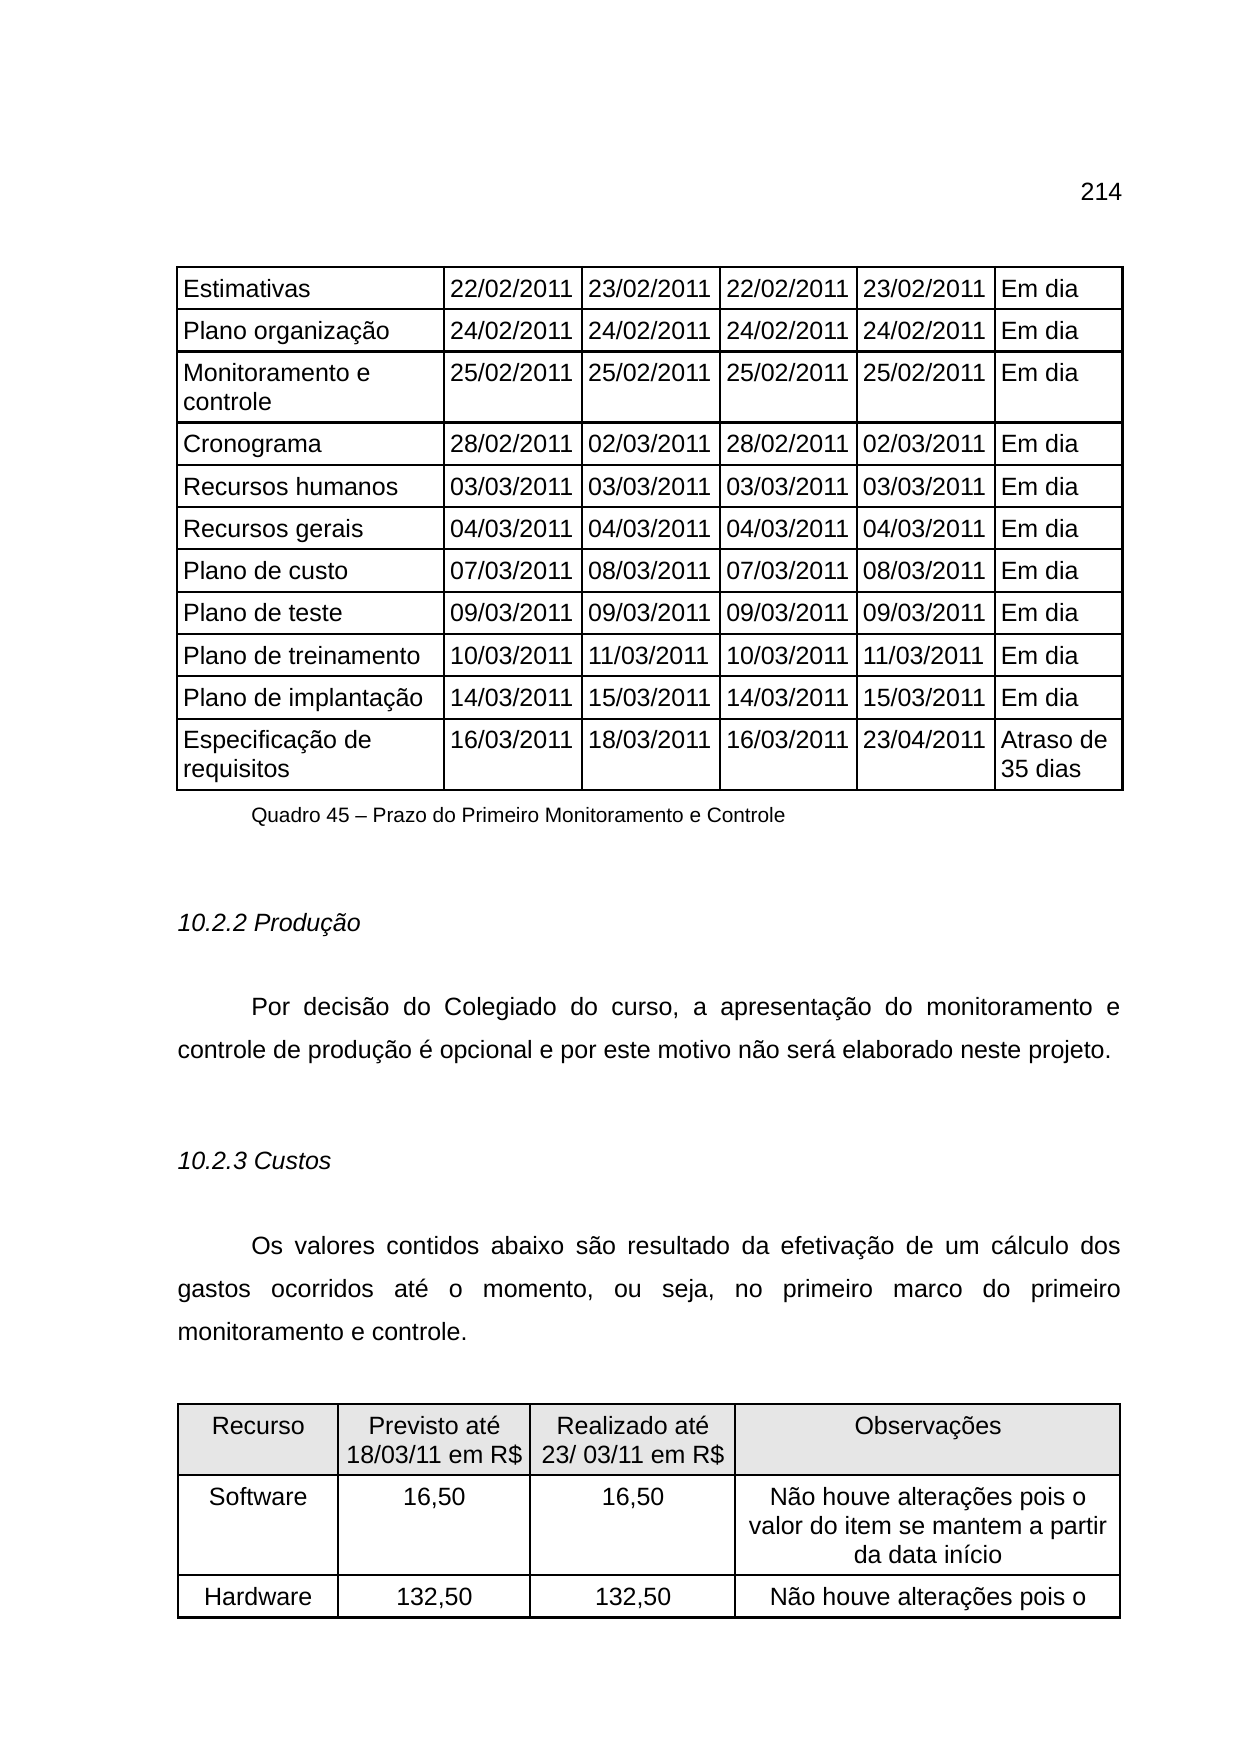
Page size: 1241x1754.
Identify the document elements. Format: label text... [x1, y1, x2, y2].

table_cell 11/03/2011 [583, 635, 719, 675]
table_cell Não houve alterações pois o [736, 1576, 1119, 1616]
table_cell Não houve alterações pois o valor do item se mantem a partir da data início [736, 1476, 1119, 1574]
table_cell 03/03/2011 [583, 466, 719, 506]
table_cell Software [179, 1476, 337, 1574]
table_cell Estimativas [178, 268, 443, 308]
table_cell 16,50 [339, 1476, 529, 1574]
table_cell Hardware [179, 1576, 337, 1616]
table_cell Plano de teste [178, 593, 443, 633]
table_cell 23/04/2011 [858, 720, 994, 788]
table_cell 23/02/2011 [858, 268, 994, 308]
table_cell 02/03/2011 [583, 424, 719, 464]
table_cell Em dia [996, 353, 1121, 421]
table_cell Em dia [996, 677, 1121, 717]
table_cell 15/03/2011 [583, 677, 719, 717]
table_cell 04/03/2011 [583, 508, 719, 548]
subtitle 10.2.2 Produção [177, 908, 1122, 936]
table_cell Plano de implantação [178, 677, 443, 717]
table_cell Recursos humanos [178, 466, 443, 506]
table_cell Monitoramento e controle [178, 353, 443, 421]
table_cell 09/03/2011 [858, 593, 994, 633]
table_cell 08/03/2011 [858, 550, 994, 591]
table_cell Atraso de 35 dias [996, 720, 1121, 788]
table_cell 25/02/2011 [445, 353, 581, 421]
table_cell 22/02/2011 [721, 268, 856, 308]
table_cell Em dia [996, 268, 1121, 308]
table_cell 132,50 [339, 1576, 529, 1616]
table_cell 03/03/2011 [445, 466, 581, 506]
text Os valores contidos abaixo são resultado da efetivação de um cálculo dos gastos ocorridos até o momento, ou seja, no primeiro marco do primeiro monitoramento e controle. [177, 1231, 1122, 1346]
table_cell 10/03/2011 [445, 635, 581, 675]
table_cell 25/02/2011 [583, 353, 719, 421]
table_cell 09/03/2011 [445, 593, 581, 633]
table_cell 08/03/2011 [583, 550, 719, 591]
table_cell 07/03/2011 [721, 550, 856, 591]
table_header Previsto até 18/03/11 em R$ [339, 1405, 529, 1474]
table_cell 04/03/2011 [858, 508, 994, 548]
table_cell 16/03/2011 [445, 720, 581, 788]
table_cell Em dia [996, 550, 1121, 591]
table_cell 132,50 [531, 1576, 734, 1616]
table_cell 04/03/2011 [721, 508, 856, 548]
table_cell Plano organização [178, 310, 443, 350]
table_cell 22/02/2011 [445, 268, 581, 308]
table_cell 24/02/2011 [445, 310, 581, 350]
table_cell 23/02/2011 [583, 268, 719, 308]
table_cell 14/03/2011 [721, 677, 856, 717]
table_cell 09/03/2011 [721, 593, 856, 633]
table_cell 03/03/2011 [858, 466, 994, 506]
table_cell 25/02/2011 [721, 353, 856, 421]
table_cell Em dia [996, 424, 1121, 464]
table_cell Especificação de requisitos [178, 720, 443, 788]
table_cell Em dia [996, 593, 1121, 633]
table_header Realizado até 23/ 03/11 em R$ [531, 1405, 734, 1474]
table_cell 11/03/2011 [858, 635, 994, 675]
table_cell 24/02/2011 [583, 310, 719, 350]
text Por decisão do Colegiado do curso, a apresentação do monitoramento e controle de produção é opcional e por este motivo não será elaborado neste projeto. [177, 992, 1122, 1064]
table_cell Cronograma [178, 424, 443, 464]
table_header Observações [736, 1405, 1119, 1474]
table_cell 18/03/2011 [583, 720, 719, 788]
table_header Recurso [179, 1405, 337, 1474]
table_cell 07/03/2011 [445, 550, 581, 591]
table_cell Recursos gerais [178, 508, 443, 548]
table_cell 15/03/2011 [858, 677, 994, 717]
table_cell Plano de custo [178, 550, 443, 591]
table_cell 10/03/2011 [721, 635, 856, 675]
table_cell 16,50 [531, 1476, 734, 1574]
table_cell 14/03/2011 [445, 677, 581, 717]
table_cell 03/03/2011 [721, 466, 856, 506]
table_cell Plano de treinamento [178, 635, 443, 675]
table_cell 24/02/2011 [721, 310, 856, 350]
table_cell 02/03/2011 [858, 424, 994, 464]
table_cell Em dia [996, 508, 1121, 548]
subtitle 10.2.3 Custos [177, 1146, 1122, 1175]
table_cell Em dia [996, 635, 1121, 675]
table_cell 09/03/2011 [583, 593, 719, 633]
table_cell 16/03/2011 [721, 720, 856, 788]
table_cell Em dia [996, 466, 1121, 506]
table_cell 04/03/2011 [445, 508, 581, 548]
table_cell Em dia [996, 310, 1121, 350]
text Quadro 45 – Prazo do Primeiro Monitoramento e Controle [177, 803, 1122, 827]
table_cell 25/02/2011 [858, 353, 994, 421]
table_cell 28/02/2011 [445, 424, 581, 464]
table_cell 24/02/2011 [858, 310, 994, 350]
table_cell 28/02/2011 [721, 424, 856, 464]
